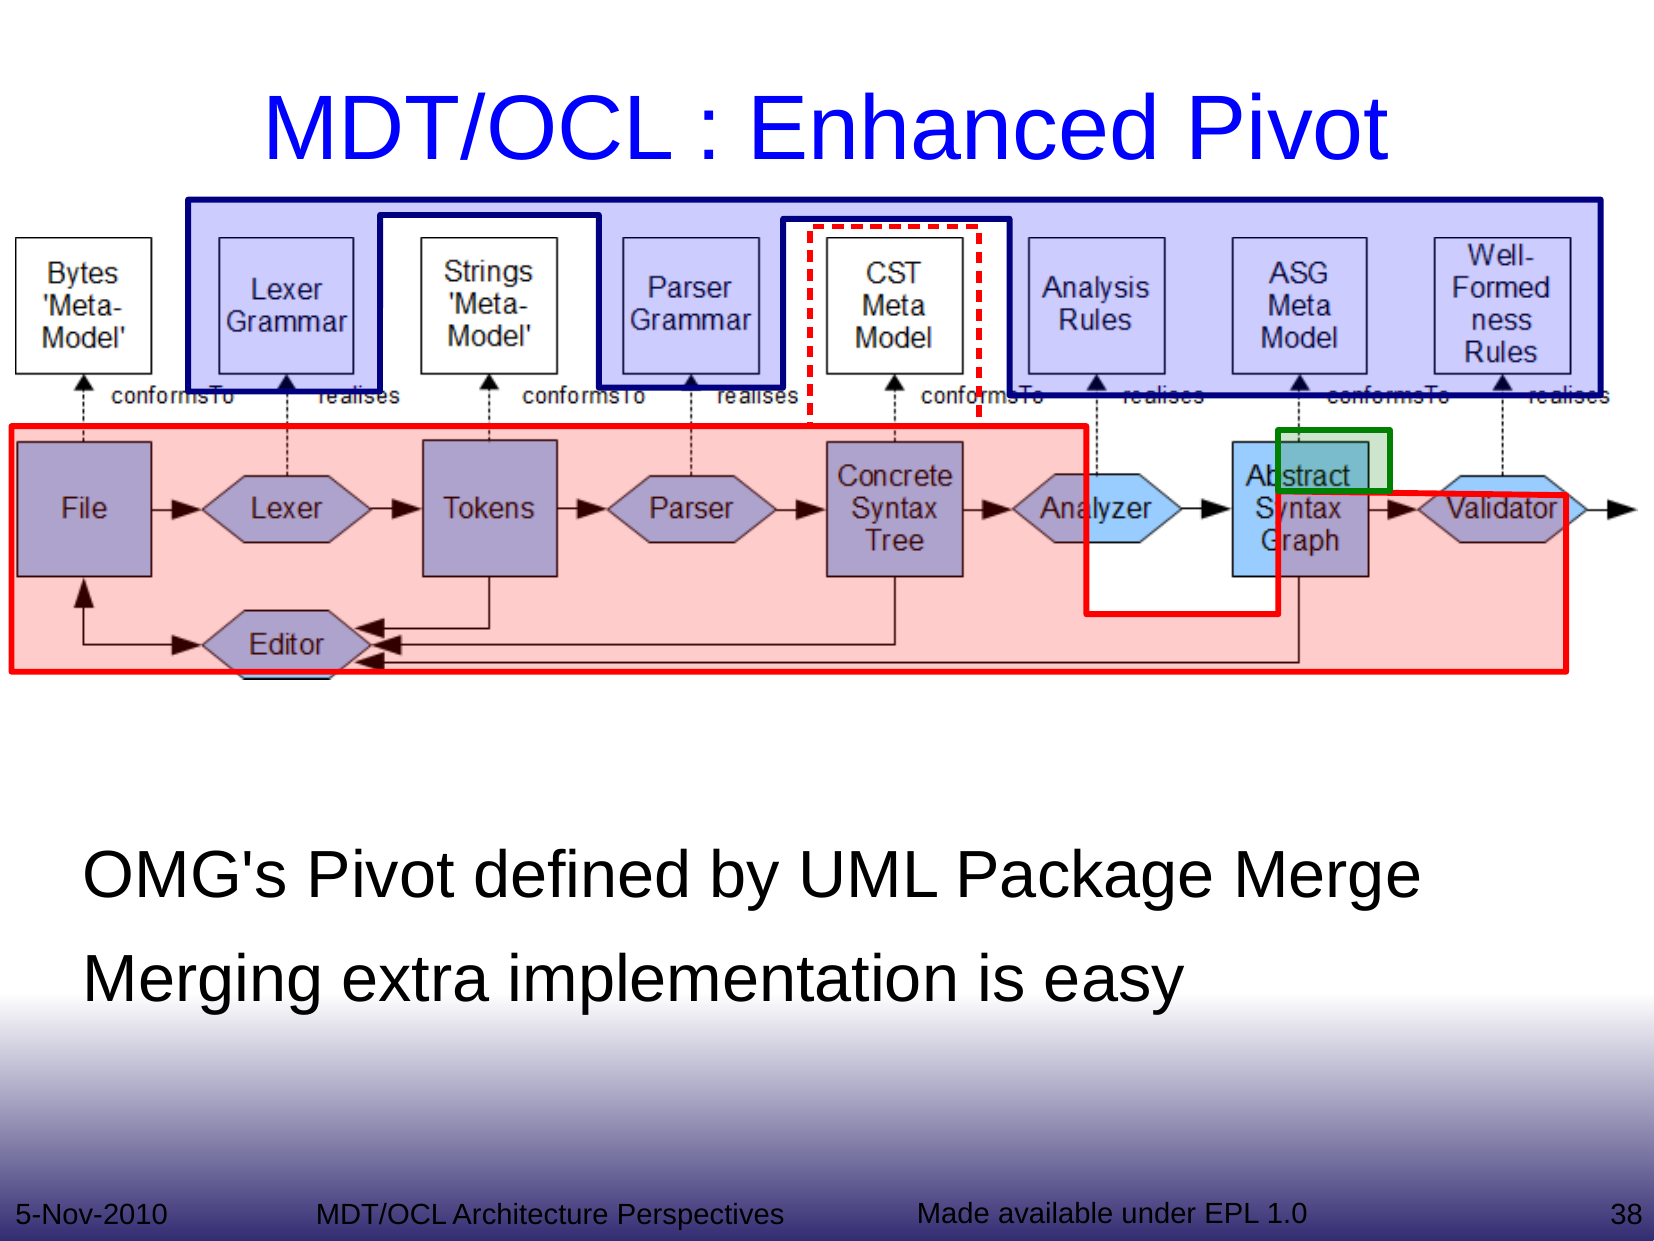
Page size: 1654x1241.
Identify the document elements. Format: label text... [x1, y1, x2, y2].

list OMG's Pivot defined by UML Package Merge Merging extra implementation is easy [82, 836, 1571, 1179]
title MDT/OCL : Enhanced Pivot [82, 56, 1571, 200]
picture [15, 237, 809, 426]
text_box [11, 226, 1567, 672]
picture [15, 237, 1638, 680]
text_box [188, 199, 1601, 396]
